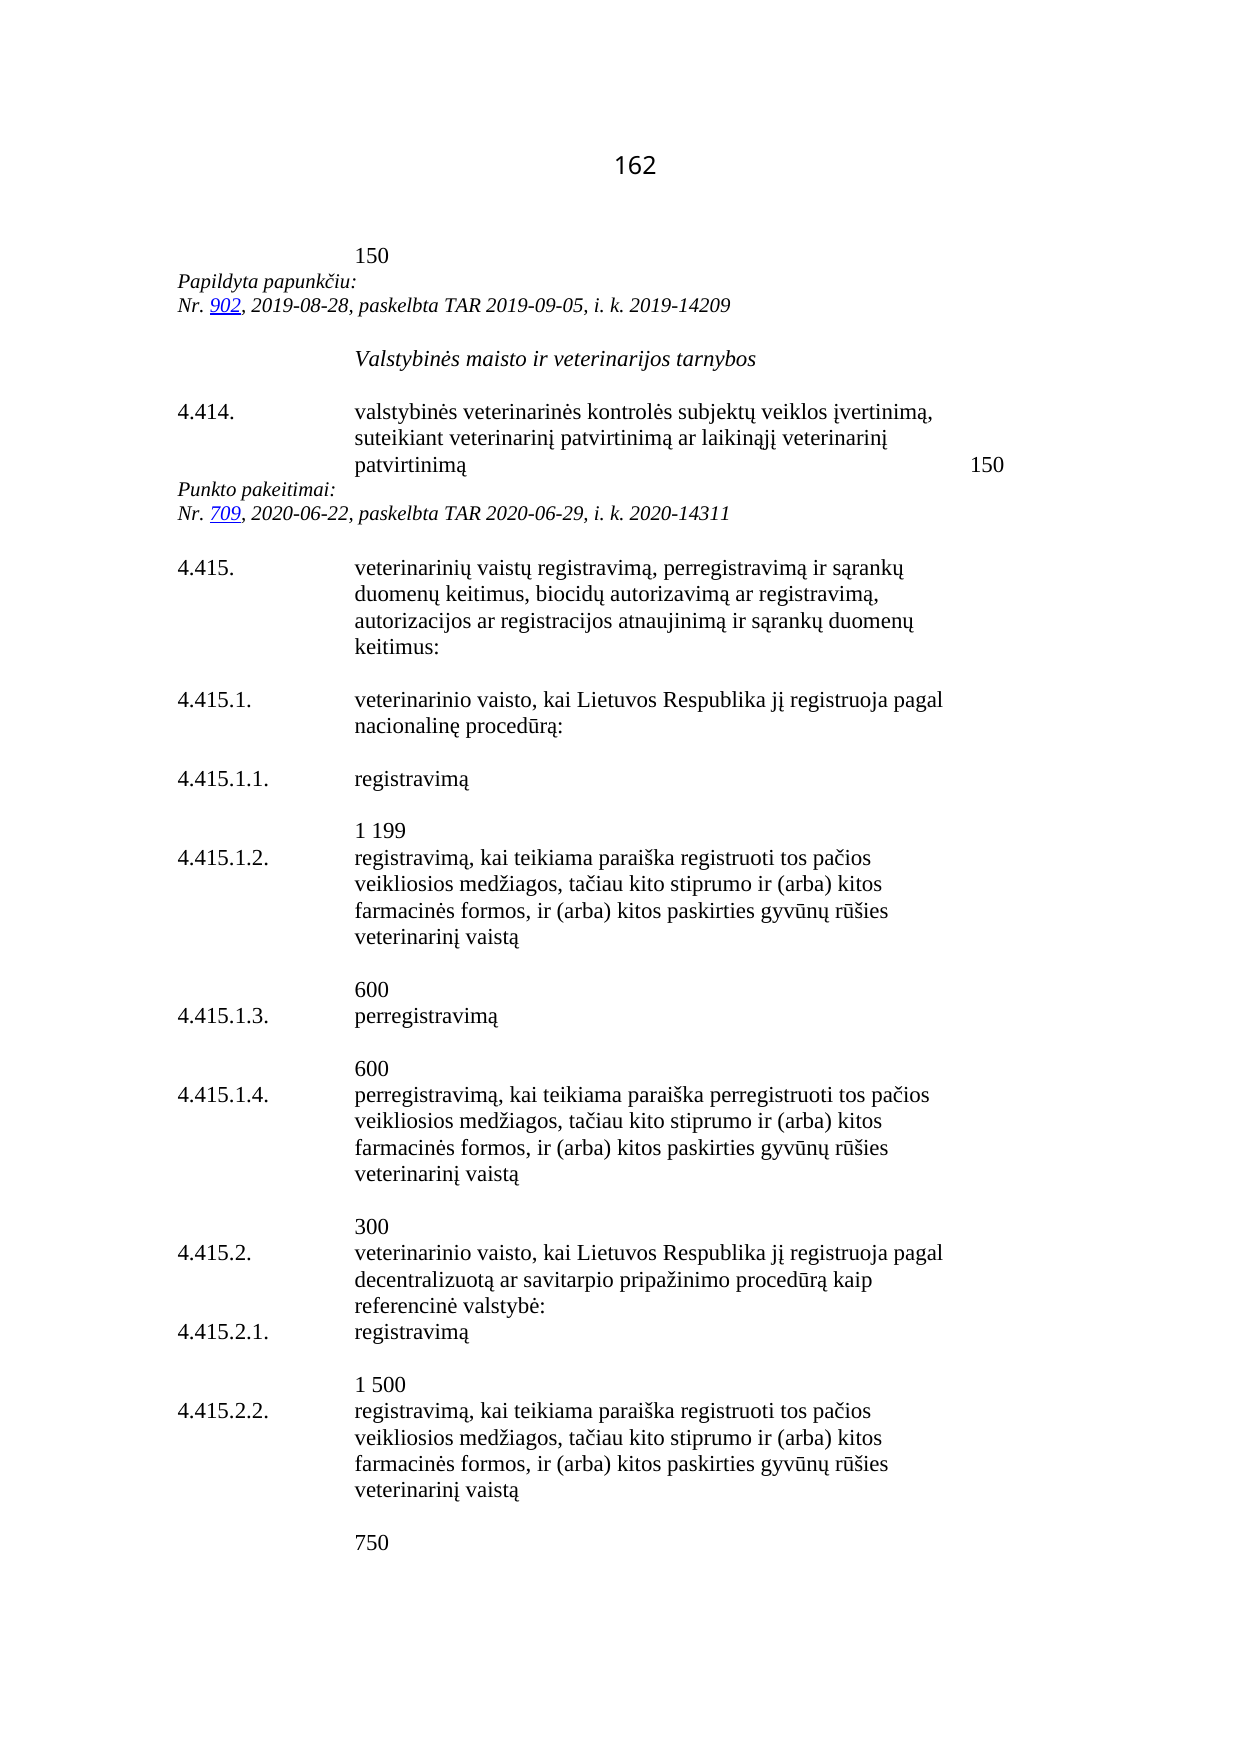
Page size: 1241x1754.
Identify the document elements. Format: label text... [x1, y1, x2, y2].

text veikliosios medžiagos, tačiau kito stiprumo ir (arba) kitos [354, 1424, 945, 1450]
text veterinarinį vaistą 600 [354, 923, 945, 1002]
text 4.415.1.1. registravimą 1 199 [177, 765, 945, 844]
text Nr. 709, 2020-06-22, paskelbta TAR 2020-06-29, i. k. 2020-14311 [177, 501, 1093, 525]
text 4.415.1.4. perregistravimą, kai teikiama paraiška perregistruoti tos pačios [177, 1081, 945, 1107]
text referencinė valstybė: [354, 1292, 945, 1318]
text 4.415.1.2. registravimą, kai teikiama paraiška registruoti tos pačios [177, 844, 945, 870]
text veterinarinį vaistą 300 [354, 1160, 945, 1239]
text 4.415.1.3. perregistravimą 600 [177, 1002, 945, 1081]
text Nr. 902, 2019-08-28, paskelbta TAR 2019-09-05, i. k. 2019-14209 [177, 293, 1093, 317]
text farmacinės formos, ir (arba) kitos paskirties gyvūnų rūšies [354, 1450, 945, 1476]
text decentralizuotą ar savitarpio pripažinimo procedūrą kaip [354, 1266, 945, 1292]
text veikliosios medžiagos, tačiau kito stiprumo ir (arba) kitos [354, 870, 945, 897]
text keitimus: [354, 633, 945, 686]
text farmacinės formos, ir (arba) kitos paskirties gyvūnų rūšies [354, 897, 945, 923]
text 4.415.1. veterinarinio vaisto, kai Lietuvos Respublika jį registruoja pagal [177, 686, 945, 712]
text 4.415.2.2. registravimą, kai teikiama paraiška registruoti tos pačios [177, 1397, 945, 1424]
text 4.415.2.1. registravimą 1 500 [177, 1318, 945, 1397]
text Papildyta papunkčiu: [177, 268, 1093, 293]
text Valstybinės maisto ir veterinarijos tarnybos [354, 345, 945, 398]
text veikliosios medžiagos, tačiau kito stiprumo ir (arba) kitos [354, 1107, 945, 1134]
text 150 [177, 216, 1004, 268]
text nacionalinę procedūrą: [354, 712, 945, 765]
text Punkto pakeitimai: [177, 477, 1093, 501]
text 4.415. veterinarinių vaistų registravimą, perregistravimą ir sąrankų [177, 554, 945, 580]
text 4.415.2. veterinarinio vaisto, kai Lietuvos Respublika jį registruoja pagal [177, 1239, 945, 1266]
text 4.414. valstybinės veterinarinės kontrolės subjektų veiklos įvertinimą, suteikiant veterinarinį patvirtinimą ar laikinąjį veterinarinį patvirtinimą 150 [177, 398, 1004, 477]
text autorizacijos ar registracijos atnaujinimą ir sąrankų duomenų [354, 607, 945, 633]
text farmacinės formos, ir (arba) kitos paskirties gyvūnų rūšies [354, 1134, 945, 1160]
text duomenų keitimus, biocidų autorizavimą ar registravimą, [354, 580, 945, 607]
text veterinarinį vaistą 750 [354, 1476, 945, 1556]
